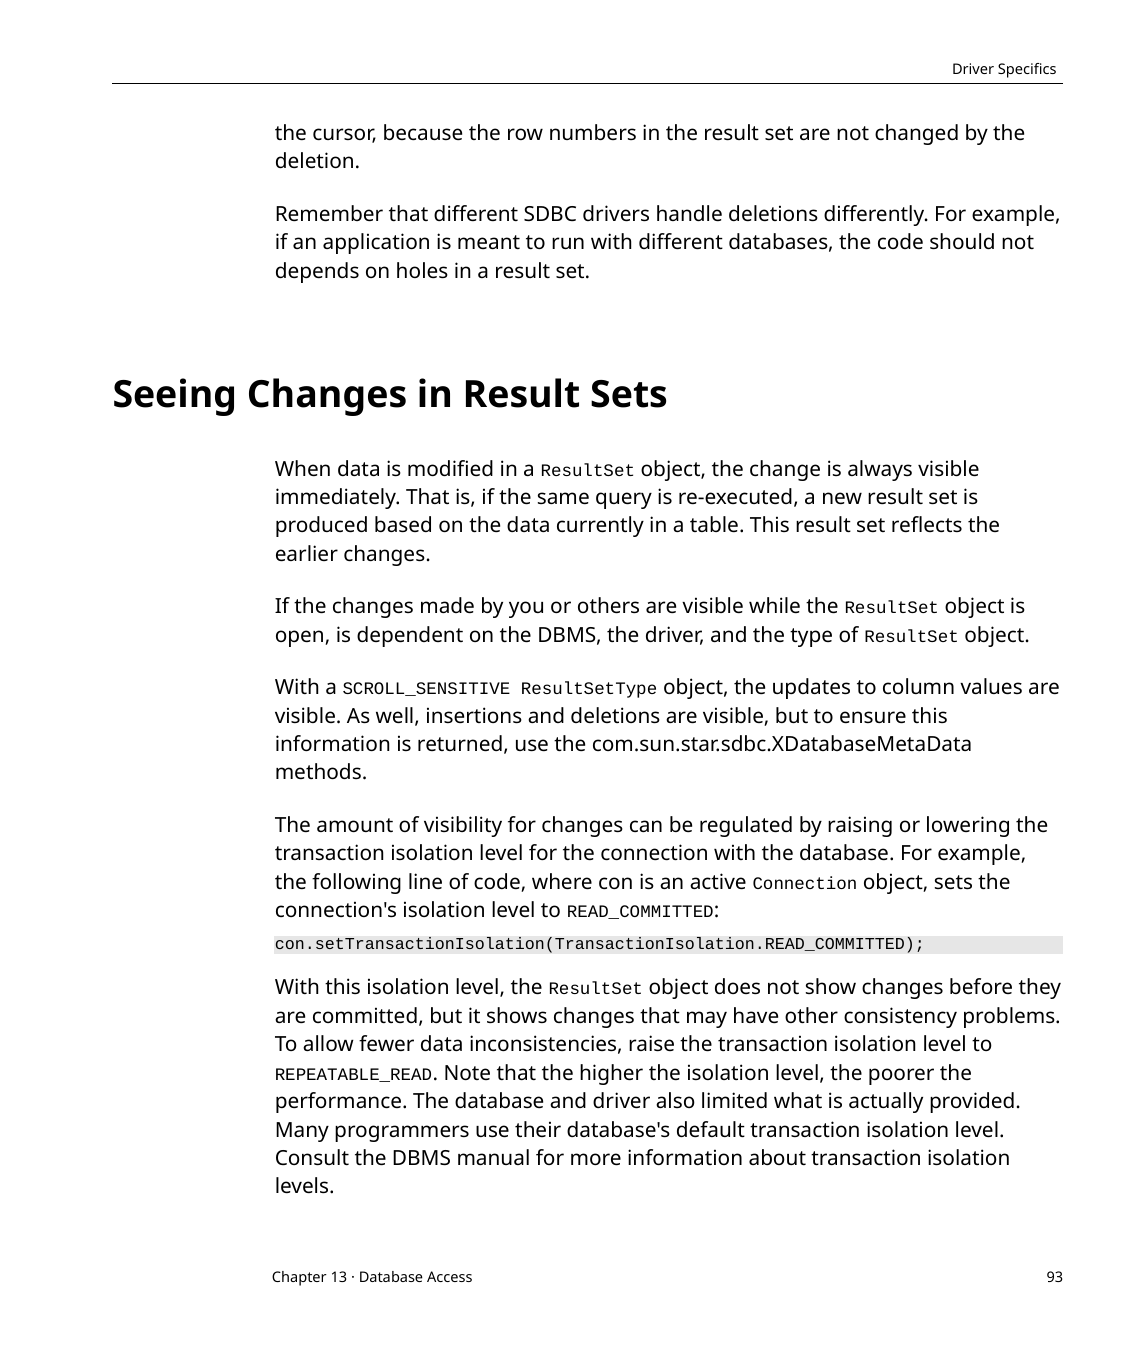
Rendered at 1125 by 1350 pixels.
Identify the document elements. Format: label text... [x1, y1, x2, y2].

subtitle Seeing Changes in Result Sets [112, 367, 1063, 418]
text The amount of visibility for changes can be regulated by raising or lowering the transaction isolation level for the connection with the database. For example, the following line of code, where con is an active Connection object, sets the connection's isolation level to READ_COMMITTED: [274, 810, 1063, 924]
text If the changes made by you or others are visible while the ResultSet object is open, is dependent on the DBMS, the driver, and the type of ResultSet object. [274, 591, 1063, 648]
text When data is modified in a ResultSet object, the change is always visible immediately. That is, if the same query is re-executed, a new result set is produced based on the data currently in a table. This result set reflects the earlier changes. [274, 454, 1063, 567]
text With this isolation level, the ResultSet object does not show changes before they are committed, but it shows changes that may have other consistency problems. To allow fewer data inconsistencies, raise the transaction isolation level to REPEATABLE_READ. Note that the higher the isolation level, the poorer the performance. The database and driver also limited what is actually provided. Many programmers use their database's default transaction isolation level. Consult the DBMS manual for more information about transaction isolation levels. [274, 972, 1063, 1200]
text con.setTransactionIsolation(TransactionIsolation.READ_COMMITTED); [274, 936, 1063, 954]
text Remember that different SDBC drivers handle deletions differently. For example, if an application is meant to run with different databases, the code should not depends on holes in a result set. [274, 199, 1063, 284]
text the cursor, because the row numbers in the result set are not changed by the deletion. [274, 118, 1063, 175]
text With a SCROLL_SENSITIVE ResultSetType object, the updates to column values are visible. As well, insertions and deletions are visible, but to ensure this information is returned, use the com.sun.star.sdbc.XDatabaseMetaData methods. [274, 672, 1063, 786]
